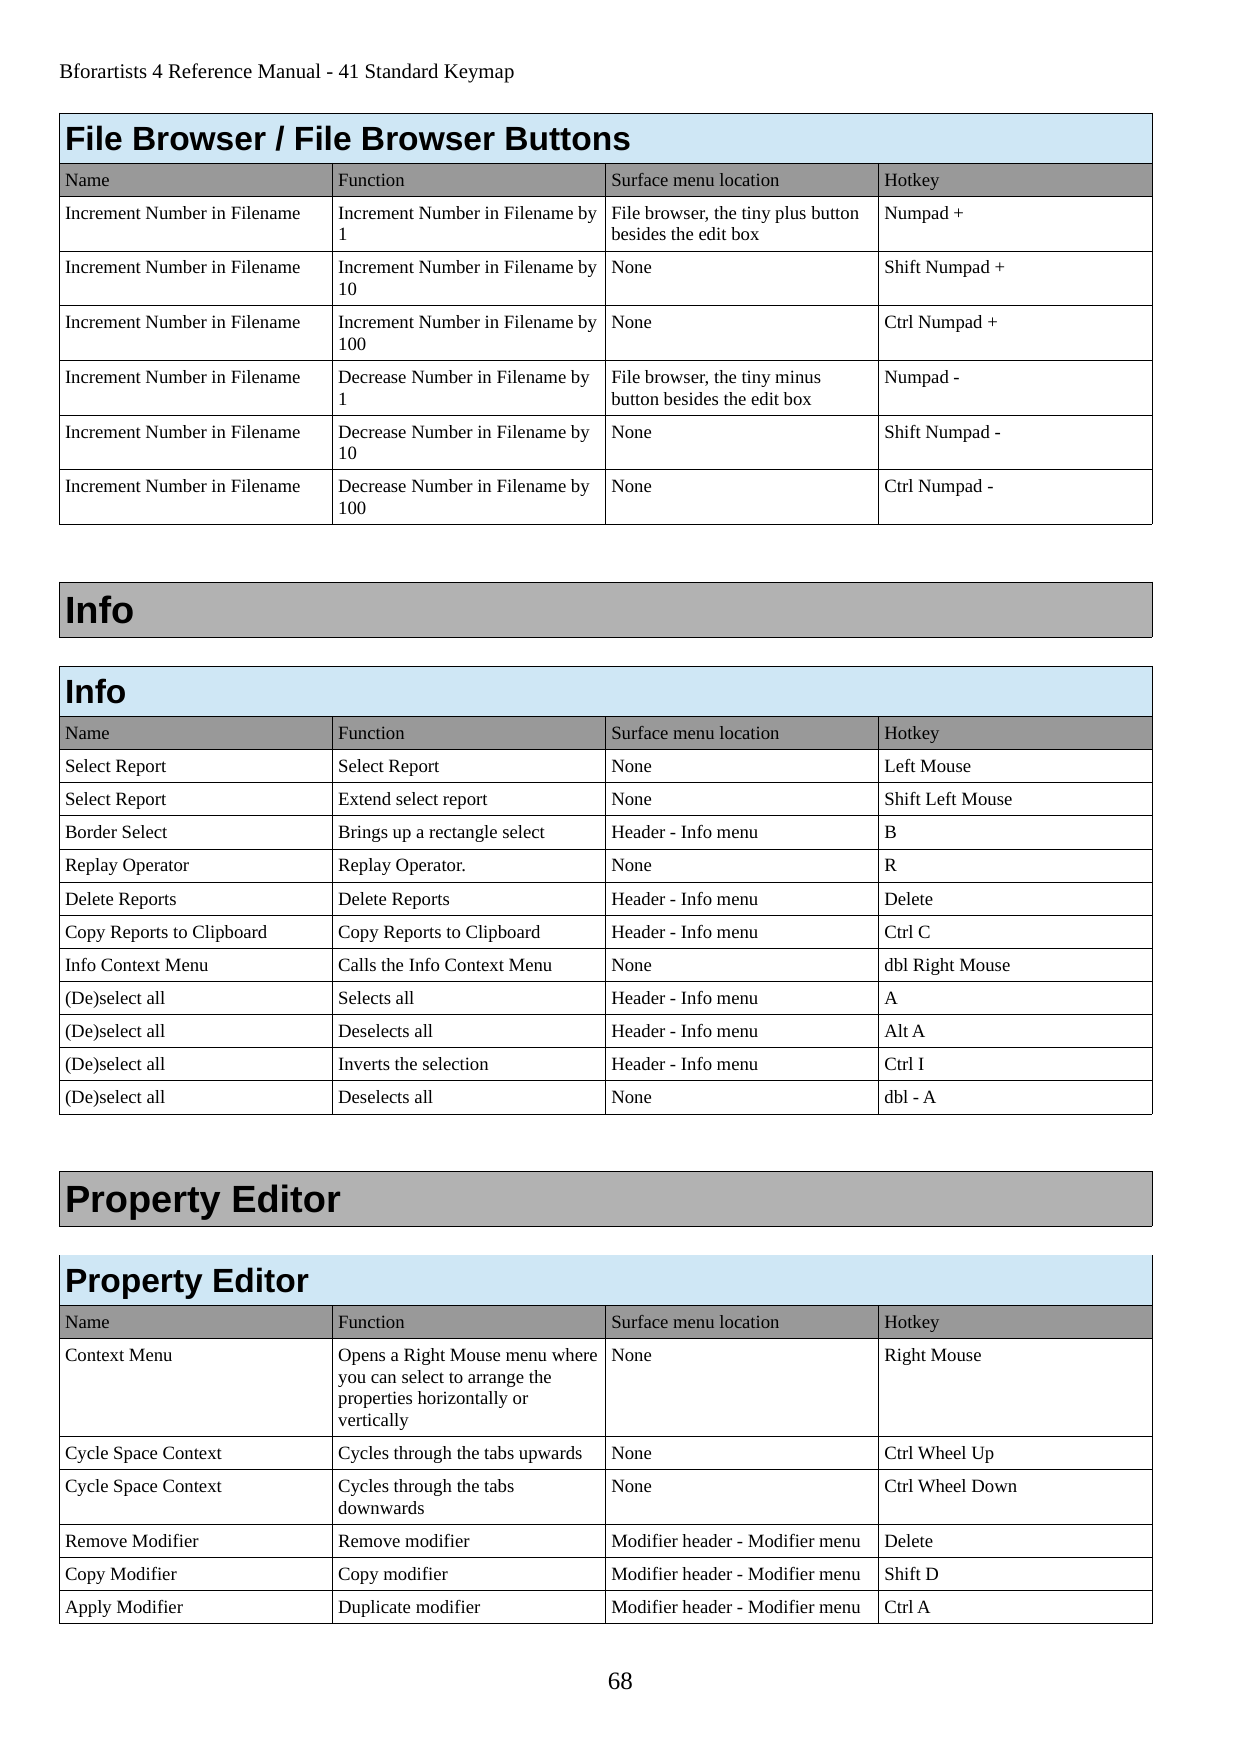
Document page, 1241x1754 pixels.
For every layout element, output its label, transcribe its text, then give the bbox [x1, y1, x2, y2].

table_cell Opens a Right Mouse menu where you can select to arrange the properties horizontally or vertically [333, 1339, 605, 1436]
table_cell Ctrl A [879, 1591, 1152, 1623]
table_header Info [60, 583, 1152, 637]
table_cell Copy modifier [333, 1558, 605, 1590]
table_cell (De)select all [60, 1081, 332, 1113]
table_cell Increment Number in Filename by 10 [333, 252, 605, 305]
table_cell None [606, 783, 878, 815]
table_cell Replay Operator [60, 850, 332, 882]
table_cell Numpad + [879, 197, 1152, 251]
table_cell Alt A [879, 1015, 1152, 1047]
table_cell Header - Info menu [606, 1015, 878, 1047]
table_cell Context Menu [60, 1339, 332, 1436]
table_cell Header - Info menu [606, 883, 878, 915]
table_cell Left Mouse [879, 750, 1152, 782]
table_cell Duplicate modifier [333, 1591, 605, 1623]
table_cell Shift D [879, 1558, 1152, 1590]
table_cell None [606, 1470, 878, 1524]
table_cell Delete Reports [60, 883, 332, 915]
table_cell Calls the Info Context Menu [333, 949, 605, 981]
table_cell None [606, 850, 878, 882]
table_cell Select Report [60, 783, 332, 815]
table_cell Brings up a rectangle select [333, 816, 605, 848]
table_cell Surface menu location [606, 164, 878, 196]
table_cell Select Report [333, 750, 605, 782]
table_cell Decrease Number in Filename by 1 [333, 361, 605, 415]
table_cell Remove modifier [333, 1525, 605, 1557]
table_cell Ctrl Wheel Up [879, 1437, 1152, 1469]
table_cell None [606, 1339, 878, 1436]
table_cell Header - Info menu [606, 816, 878, 848]
table_cell Apply Modifier [60, 1591, 332, 1623]
table_cell (De)select all [60, 1048, 332, 1080]
table_cell dbl - A [879, 1081, 1152, 1113]
table_cell (De)select all [60, 1015, 332, 1047]
table_cell Ctrl Numpad - [879, 470, 1152, 524]
table_cell Decrease Number in Filename by 10 [333, 416, 605, 469]
table_cell Shift Left Mouse [879, 783, 1152, 815]
table_cell Header - Info menu [606, 1048, 878, 1080]
table_cell Select Report [60, 750, 332, 782]
table_cell Increment Number in Filename [60, 252, 332, 305]
table_cell Copy Reports to Clipboard [333, 916, 605, 948]
table_cell None [606, 1437, 878, 1469]
table_cell Info Context Menu [60, 949, 332, 981]
table_cell Surface menu location [606, 717, 878, 749]
table_cell Modifier header - Modifier menu [606, 1525, 878, 1557]
table_cell Header - Info menu [606, 982, 878, 1014]
table_cell Cycles through the tabs upwards [333, 1437, 605, 1469]
table_cell Increment Number in Filename [60, 197, 332, 251]
table_cell Deselects all [333, 1081, 605, 1113]
table_cell Modifier header - Modifier menu [606, 1591, 878, 1623]
table_header Property Editor [60, 1255, 1152, 1305]
table_cell Replay Operator. [333, 850, 605, 882]
table_cell dbl Right Mouse [879, 949, 1152, 981]
table_cell Copy Reports to Clipboard [60, 916, 332, 948]
table_cell None [606, 252, 878, 305]
table_header Info [60, 667, 1152, 716]
table_cell Cycle Space Context [60, 1437, 332, 1469]
table_cell Modifier header - Modifier menu [606, 1558, 878, 1590]
table_cell Increment Number in Filename [60, 306, 332, 360]
table_cell Copy Modifier [60, 1558, 332, 1590]
table_cell Decrease Number in Filename by 100 [333, 470, 605, 524]
table_cell Hotkey [879, 717, 1152, 749]
table_cell Cycle Space Context [60, 1470, 332, 1524]
table_cell A [879, 982, 1152, 1014]
table_cell Function [333, 164, 605, 196]
table_cell Increment Number in Filename by 100 [333, 306, 605, 360]
table_header File Browser / File Browser Buttons [60, 114, 1152, 163]
table_cell File browser, the tiny plus button besides the edit box [606, 197, 878, 251]
table_cell Extend select report [333, 783, 605, 815]
table_cell None [606, 470, 878, 524]
table_cell Header - Info menu [606, 916, 878, 948]
table_cell Delete [879, 883, 1152, 915]
table_cell Increment Number in Filename [60, 416, 332, 469]
table_cell Ctrl Numpad + [879, 306, 1152, 360]
table_cell Hotkey [879, 164, 1152, 196]
table_cell Shift Numpad + [879, 252, 1152, 305]
table_cell B [879, 816, 1152, 848]
table_cell Ctrl Wheel Down [879, 1470, 1152, 1524]
table_cell Inverts the selection [333, 1048, 605, 1080]
table_cell None [606, 750, 878, 782]
table_cell Delete [879, 1525, 1152, 1557]
table_cell None [606, 306, 878, 360]
table_header Property Editor [60, 1172, 1152, 1226]
table_cell Delete Reports [333, 883, 605, 915]
table_cell Hotkey [879, 1306, 1152, 1338]
table_cell None [606, 949, 878, 981]
table_cell Ctrl C [879, 916, 1152, 948]
table_cell Name [60, 164, 332, 196]
table_cell Deselects all [333, 1015, 605, 1047]
table_cell Ctrl I [879, 1048, 1152, 1080]
table_cell Increment Number in Filename [60, 470, 332, 524]
table_cell Name [60, 717, 332, 749]
table_cell Function [333, 717, 605, 749]
table_cell Numpad - [879, 361, 1152, 415]
table_cell Cycles through the tabs downwards [333, 1470, 605, 1524]
table_cell (De)select all [60, 982, 332, 1014]
table_cell Border Select [60, 816, 332, 848]
table_cell Surface menu location [606, 1306, 878, 1338]
table_cell R [879, 850, 1152, 882]
table_cell Name [60, 1306, 332, 1338]
table_cell File browser, the tiny minus button besides the edit box [606, 361, 878, 415]
table_cell Function [333, 1306, 605, 1338]
table_cell Remove Modifier [60, 1525, 332, 1557]
table_cell Increment Number in Filename [60, 361, 332, 415]
table_cell Shift Numpad - [879, 416, 1152, 469]
table_cell None [606, 416, 878, 469]
table_cell None [606, 1081, 878, 1113]
table_cell Selects all [333, 982, 605, 1014]
table_cell Increment Number in Filename by 1 [333, 197, 605, 251]
table_cell Right Mouse [879, 1339, 1152, 1436]
